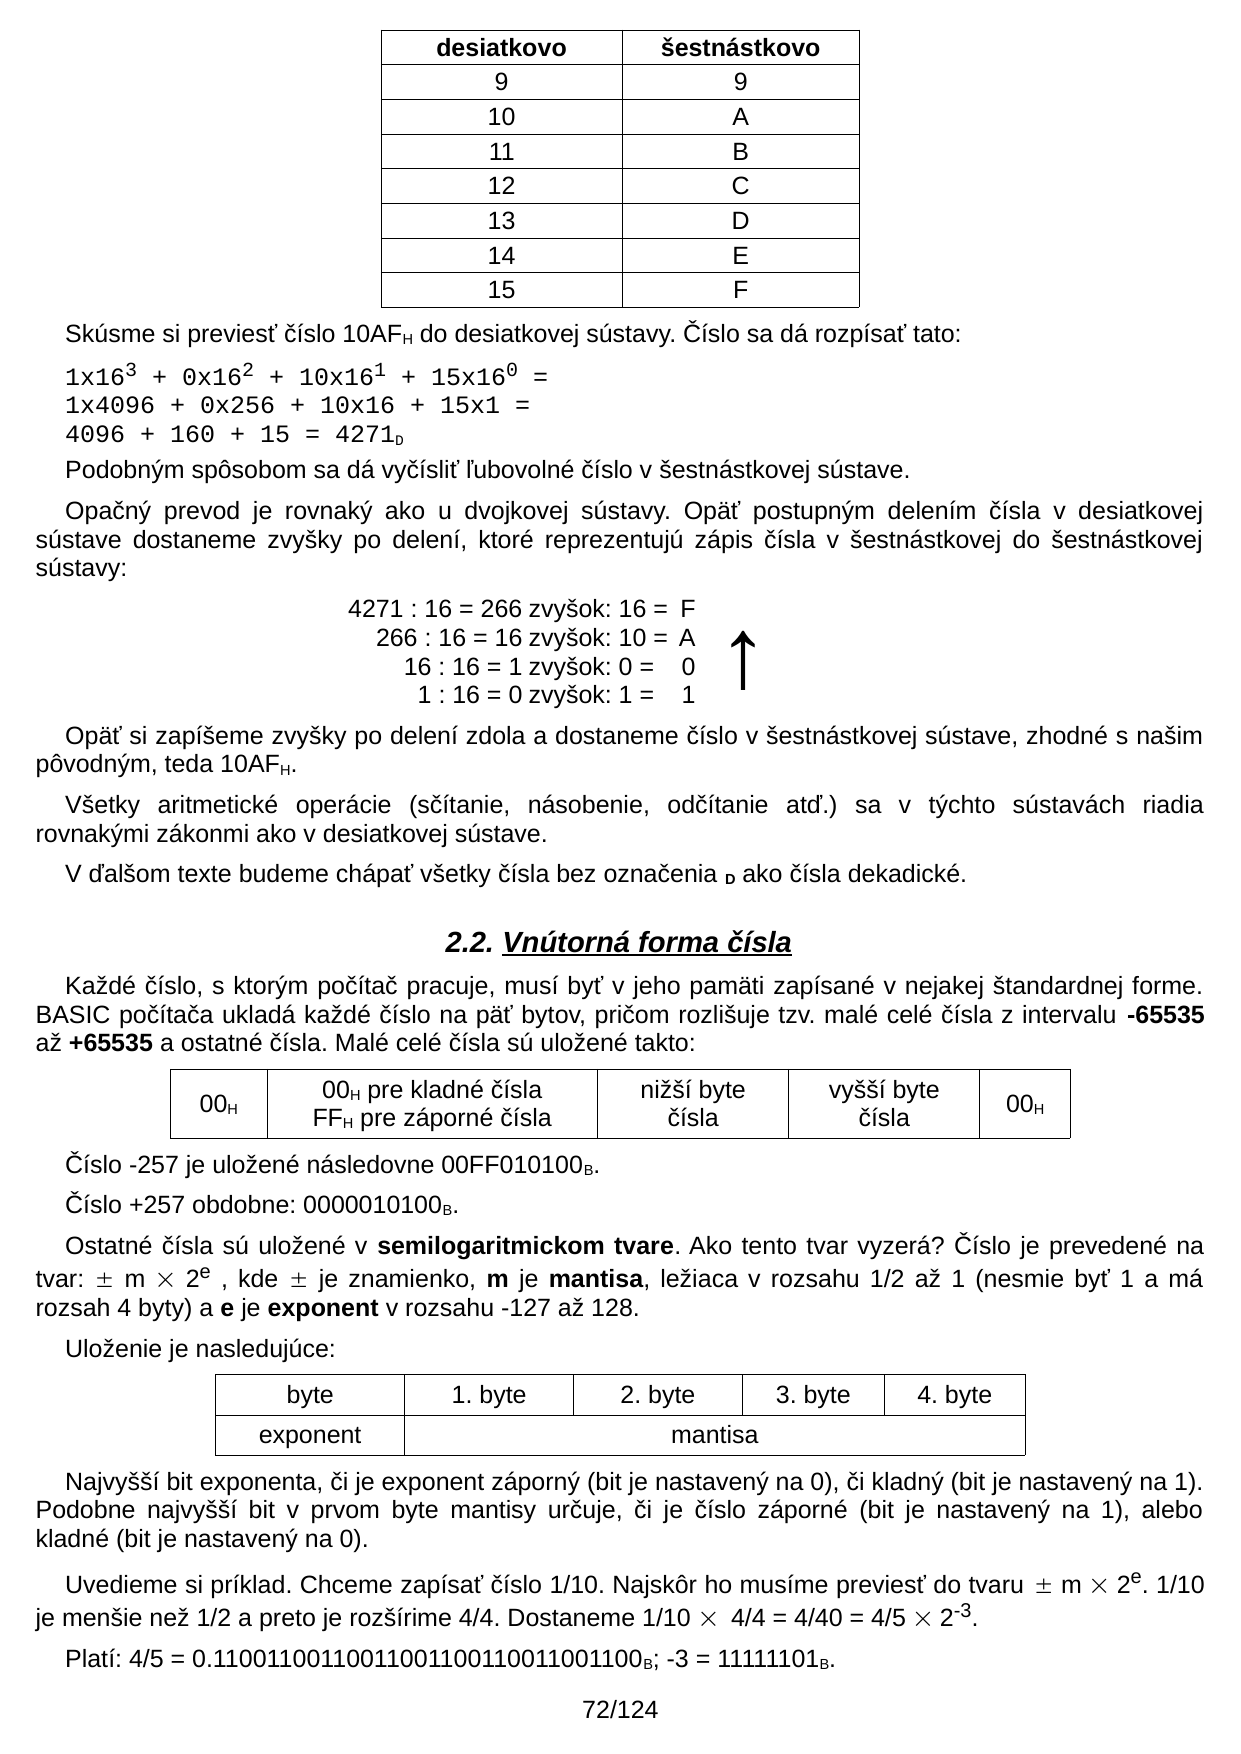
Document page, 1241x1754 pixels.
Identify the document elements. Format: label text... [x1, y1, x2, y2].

table_cell exponent [216, 1416, 404, 1455]
table_cell B [623, 135, 859, 168]
table_cell F [623, 273, 859, 307]
table_header 00H pre kladné čísla FFH pre záporné čísla [268, 1070, 597, 1138]
table_header 3. byte [743, 1375, 884, 1414]
table_header 2. byte [574, 1375, 742, 1414]
subtitle Vnútorná forma čísla [35, 925, 1205, 958]
table_header vyšší byte čísla [789, 1070, 979, 1138]
table_cell mantisa [405, 1416, 1025, 1455]
table_header 4. byte [885, 1375, 1025, 1414]
text Opäť si zapíšeme zvyšky po delení zdola a dostaneme číslo v šestnástkovej sústave, zhodné s našim pôvodným, teda 10AFH. [35, 721, 1205, 778]
text Každé číslo, s ktorým počítač pracuje, musí byť v jeho pamäti zapísané v nejakej štandardnej forme. BASIC počítača ukladá každé číslo na päť bytov, pričom rozlišuje tzv. malé celé čísla z intervalu -65535 až +65535 a ostatné čísla. Malé celé čísla sú uložené takto: [35, 971, 1205, 1057]
text 1x163 + 0x162 + 10x161 + 15x160 = [35, 359, 1205, 393]
text Číslo +257 obdobne: 0000010100B. [35, 1190, 1205, 1219]
table_header 1. byte [405, 1375, 573, 1414]
table_header 00H [171, 1070, 267, 1138]
table_cell 15 [382, 273, 622, 307]
text Opačný prevod je rovnaký ako u dvojkovej sústavy. Opäť postupným delením čísla v desiatkovej sústave dostaneme zvyšky po delení, ktoré reprezentujú zápis čísla v šestnástkovej do šestnástkovej sústavy: [35, 496, 1205, 582]
table_header nižší byte čísla [598, 1070, 788, 1138]
text Najvyšší bit exponenta, či je exponent záporný (bit je nastavený na 0), či kladný (bit je nastavený na 1). Podobne najvyšší bit v prvom byte mantisy určuje, či je číslo záporné (bit je nastavený na 1), alebo kladné (bit je nastavený na 0). [35, 1467, 1205, 1553]
text V ďalšom texte budeme chápať všetky čísla bez označenia D ako čísla dekadické. [35, 859, 1205, 888]
table_cell 16 : 16 = 1 [327, 651, 522, 680]
text Číslo -257 je uložené následovne 00FF010100B. [35, 1150, 1205, 1178]
table_cell 12 [382, 169, 622, 203]
text 1x4096 + 0x256 + 10x16 + 15x1 = [35, 393, 1205, 421]
table_cell 9 [623, 65, 859, 99]
text Všetky aritmetické operácie (sčítanie, násobenie, odčítanie atď.) sa v týchto sústavách riadia rovnakými zákonmi ako v desiatkovej sústave. [35, 790, 1205, 847]
table_cell 10 [382, 100, 622, 133]
table_header ↑ [718, 594, 769, 709]
table_cell 9 [382, 65, 622, 99]
text Ostatné čísla sú uložené v semilogaritmickom tvare. Ako tento tvar vyzerá? Číslo je prevedené na tvar: ± m  2e , kde ± je znamienko, m je mantisa, ležiaca v rozsahu 1/2 až 1 (nesmie byť 1 a má rozsah 4 byty) a e je exponent v rozsahu -127 až 128. [35, 1231, 1205, 1322]
table_cell zvyšok: 1 = 1 [522, 680, 718, 709]
table_cell A [623, 100, 859, 133]
text Skúsme si previesť číslo 10AFH do desiatkovej sústavy. Číslo sa dá rozpísať tato: [35, 319, 1205, 348]
table_cell 11 [382, 135, 622, 168]
table_cell 1 : 16 = 0 [327, 680, 522, 709]
table_header šestnástkovo [623, 31, 859, 64]
table_header zvyšok: 16 = F [522, 594, 718, 623]
table_header desiatkovo [382, 31, 622, 64]
table_header 4271 : 16 = 266 [327, 594, 522, 623]
table_cell 13 [382, 204, 622, 238]
text 4096 + 160 + 15 = 4271D [35, 421, 1205, 449]
text Uloženie je nasledujúce: [35, 1334, 1205, 1362]
table_cell 14 [382, 239, 622, 272]
text Uvedieme si príklad. Chceme zapísať číslo 1/10. Najskôr ho musíme previesť do tvaru ± m  2e. 1/10 je menšie než 1/2 a preto je rozšírime 4/4. Dostaneme 1/10  4/4 = 4/40 = 4/5  2-3. [35, 1565, 1205, 1632]
text Podobným spôsobom sa dá vyčísliť ľubovolné číslo v šestnástkovej sústave. [35, 455, 1205, 484]
table_cell zvyšok: 10 = A [522, 623, 718, 651]
table_cell D [623, 204, 859, 238]
table_cell 266 : 16 = 16 [327, 623, 522, 651]
table_cell zvyšok: 0 = 0 [522, 651, 718, 680]
table_header 00H [980, 1070, 1070, 1138]
table_cell E [623, 239, 859, 272]
text Platí: 4/5 = 0.11001100110011001100110011001100B; -3 = 11111101B. [35, 1644, 1205, 1673]
table_cell C [623, 169, 859, 203]
table_header byte [216, 1375, 404, 1414]
